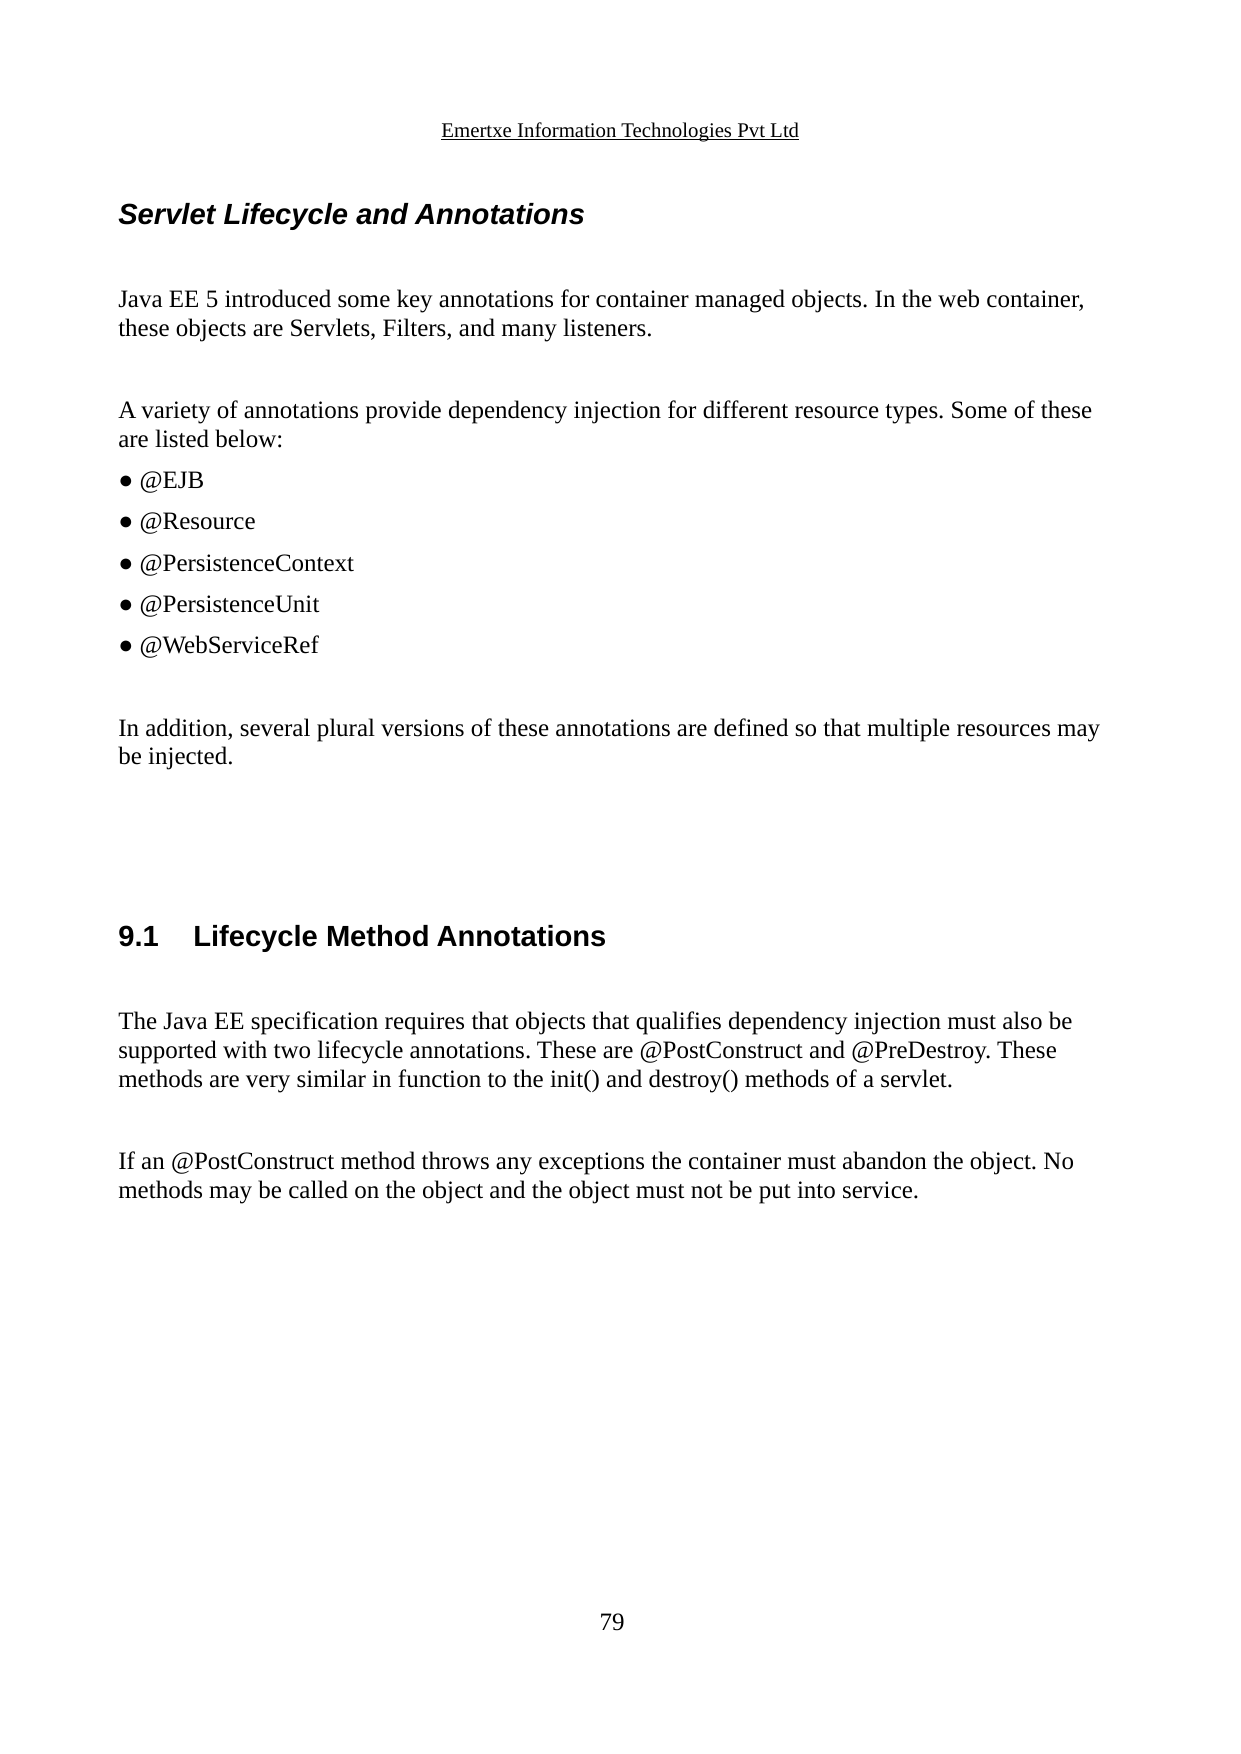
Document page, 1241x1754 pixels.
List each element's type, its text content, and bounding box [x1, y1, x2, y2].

text ● @WebServiceRef [118, 630, 1122, 659]
text The Java EE specification requires that objects that qualifies dependency injection must also be supported with two lifecycle annotations. These are @PostConstruct and @PreDestroy. These methods are very similar in function to the init() and destroy() methods of a servlet. [118, 1006, 1122, 1092]
text A variety of annotations provide dependency injection for different resource types. Some of these are listed below: [118, 395, 1122, 453]
subtitle Lifecycle Method Annotations [118, 919, 1122, 952]
text ● @Resource [118, 506, 1122, 535]
text ● @PersistenceContext [118, 548, 1122, 576]
text Java EE 5 introduced some key annotations for container managed objects. In the web container, these objects are Servlets, Filters, and many listeners. [118, 284, 1122, 341]
text If an @PostConstruct method throws any exceptions the container must abandon the object. No methods may be called on the object and the object must not be put into service. [118, 1146, 1122, 1204]
subtitle Servlet Lifecycle and Annotations [118, 197, 1122, 230]
text ● @EJB [118, 465, 1122, 494]
text ● @PersistenceUnit [118, 589, 1122, 618]
text In addition, several plural versions of these annotations are defined so that multiple resources may be injected. [118, 713, 1122, 770]
